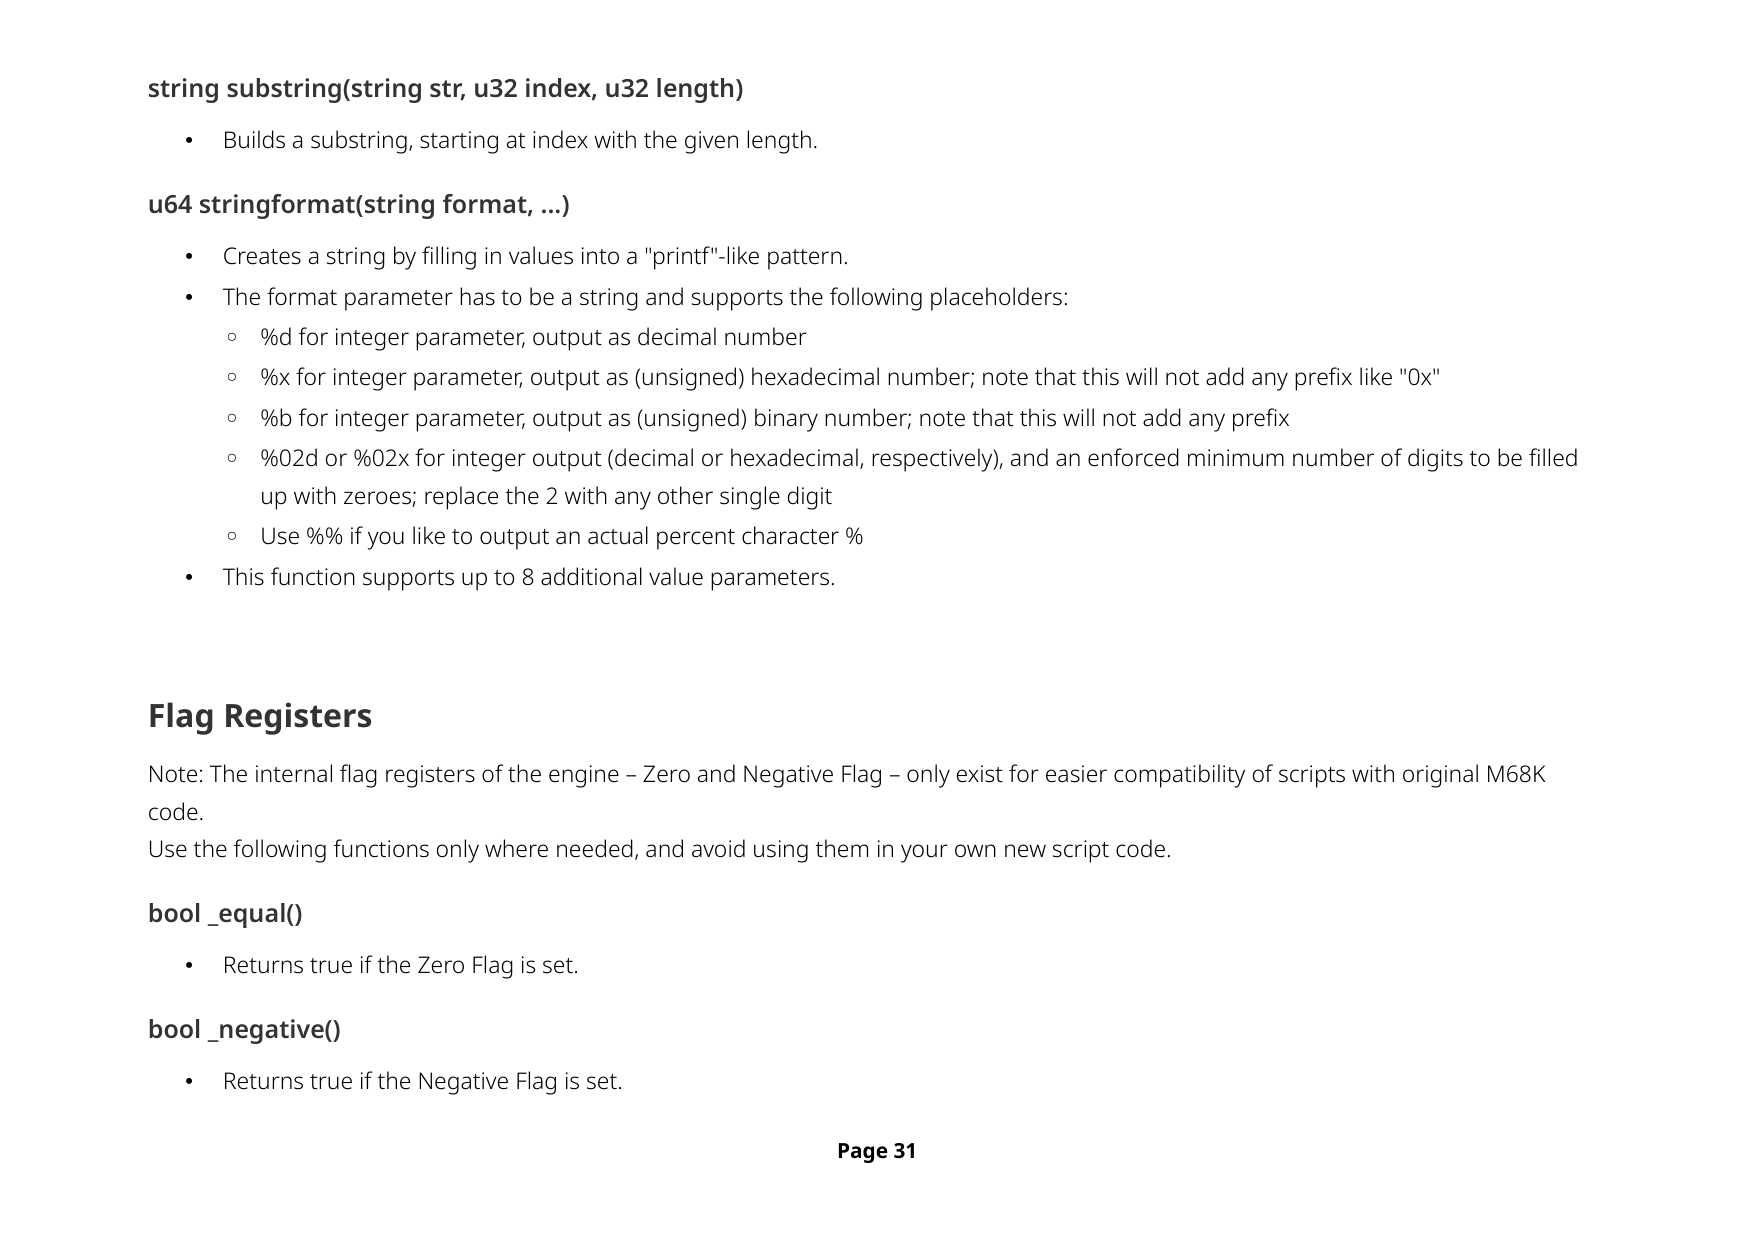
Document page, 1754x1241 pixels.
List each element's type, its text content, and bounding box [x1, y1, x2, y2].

subtitle bool _equal() [148, 896, 1606, 930]
list This function supports up to 8 additional value parameters. [185, 560, 1606, 592]
list %02d or %02x for integer output (decimal or hexadecimal, respectively), and an enforced minimum number of digits to be filled up with zeroes; replace the 2 with any other single digit [223, 442, 1606, 511]
list Use %% if you like to output an actual percent character % [223, 520, 1606, 551]
subtitle string substring(string str, u32 index, u32 length) [148, 71, 1606, 105]
list Builds a substring, starting at index with the given length. [185, 124, 1606, 155]
list Returns true if the Zero Flag is set. [185, 949, 1606, 980]
list Returns true if the Negative Flag is set. [185, 1065, 1606, 1096]
list %d for integer parameter, output as decimal number [223, 321, 1606, 352]
list %x for integer parameter, output as (unsigned) hexadecimal number; note that this will not add any prefix like "0x" [223, 361, 1606, 392]
list Creates a string by filling in values into a "printf"-like pattern. [185, 240, 1606, 271]
list %b for integer parameter, output as (unsigned) binary number; note that this will not add any prefix [223, 402, 1606, 433]
subtitle Flag Registers [148, 693, 1606, 737]
text Note: The internal flag registers of the engine – Zero and Negative Flag – only exist for easier compatibility of scripts with original M68K code. Use the following functions only where needed, and avoid using them in your own new script code. [148, 758, 1606, 864]
list The format parameter has to be a string and supports the following placeholders: [185, 280, 1606, 312]
subtitle u64 stringformat(string format, ...) [148, 187, 1606, 221]
subtitle bool _negative() [148, 1012, 1606, 1046]
